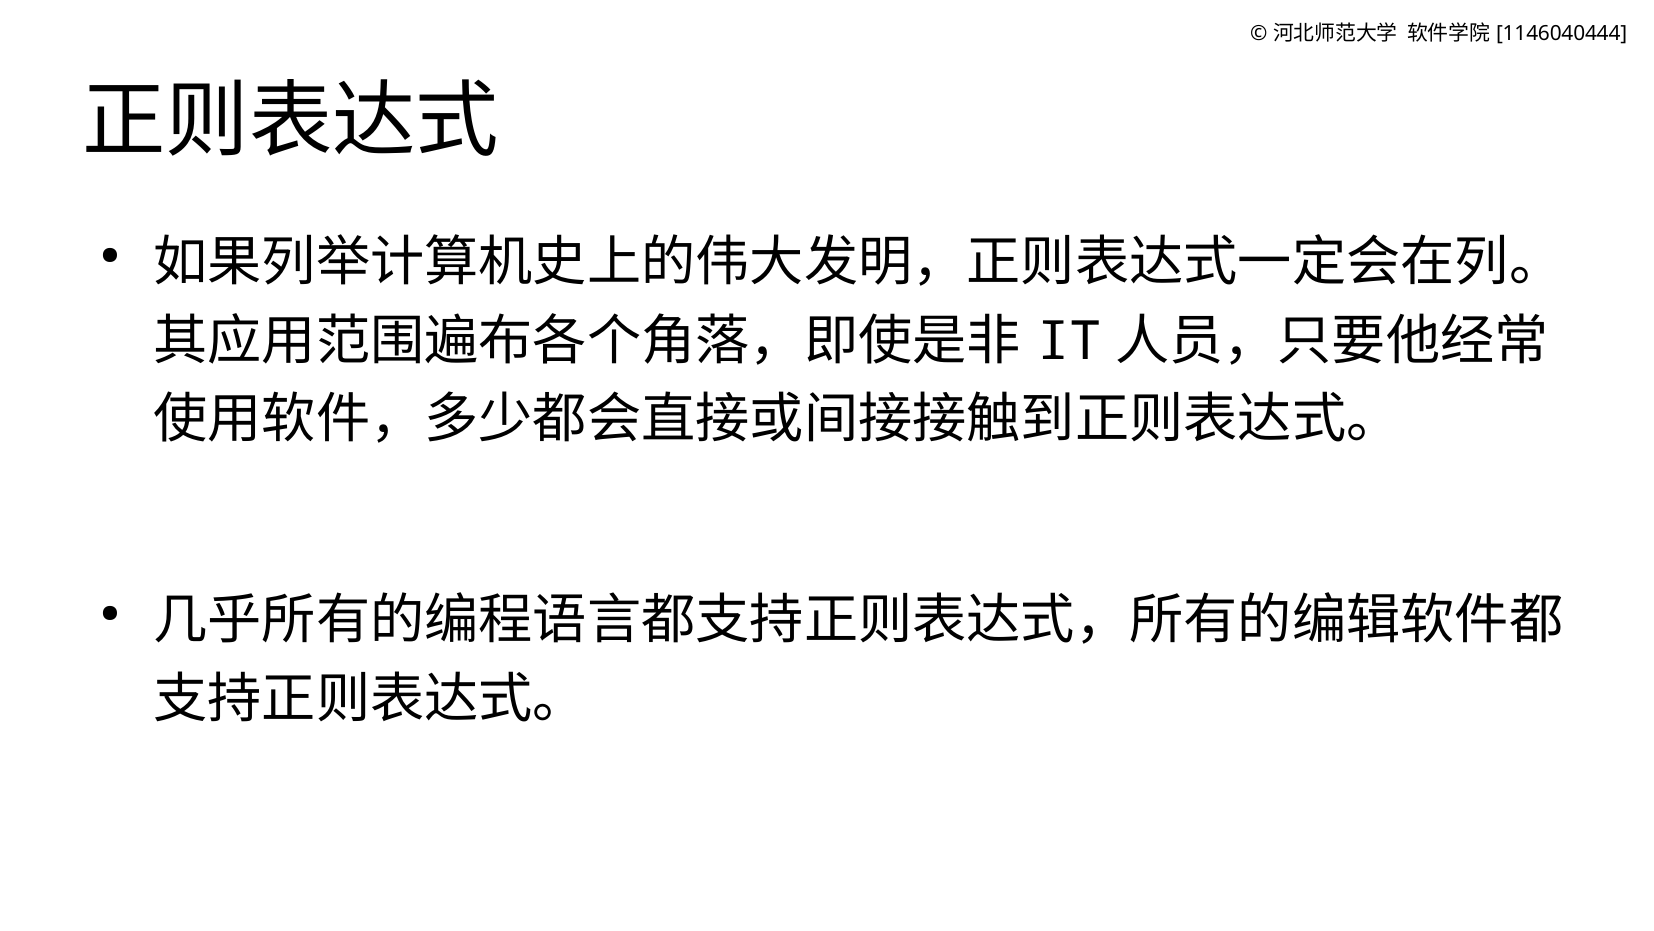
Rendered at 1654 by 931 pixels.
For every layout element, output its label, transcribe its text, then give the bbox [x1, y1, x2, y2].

list 如果列举计算机史上的伟大发明，正则表达式一定会在列。其应用范围遍布各个角落，即使是非IT人员，只要他经常使用软件，多少都会直接或间接接触到正则表达式。 几乎所有的编程语言都支持正则表达式，所有的编辑软件都支持正则表达式。 [82, 217, 1571, 758]
title 正则表达式 [82, 37, 1571, 189]
